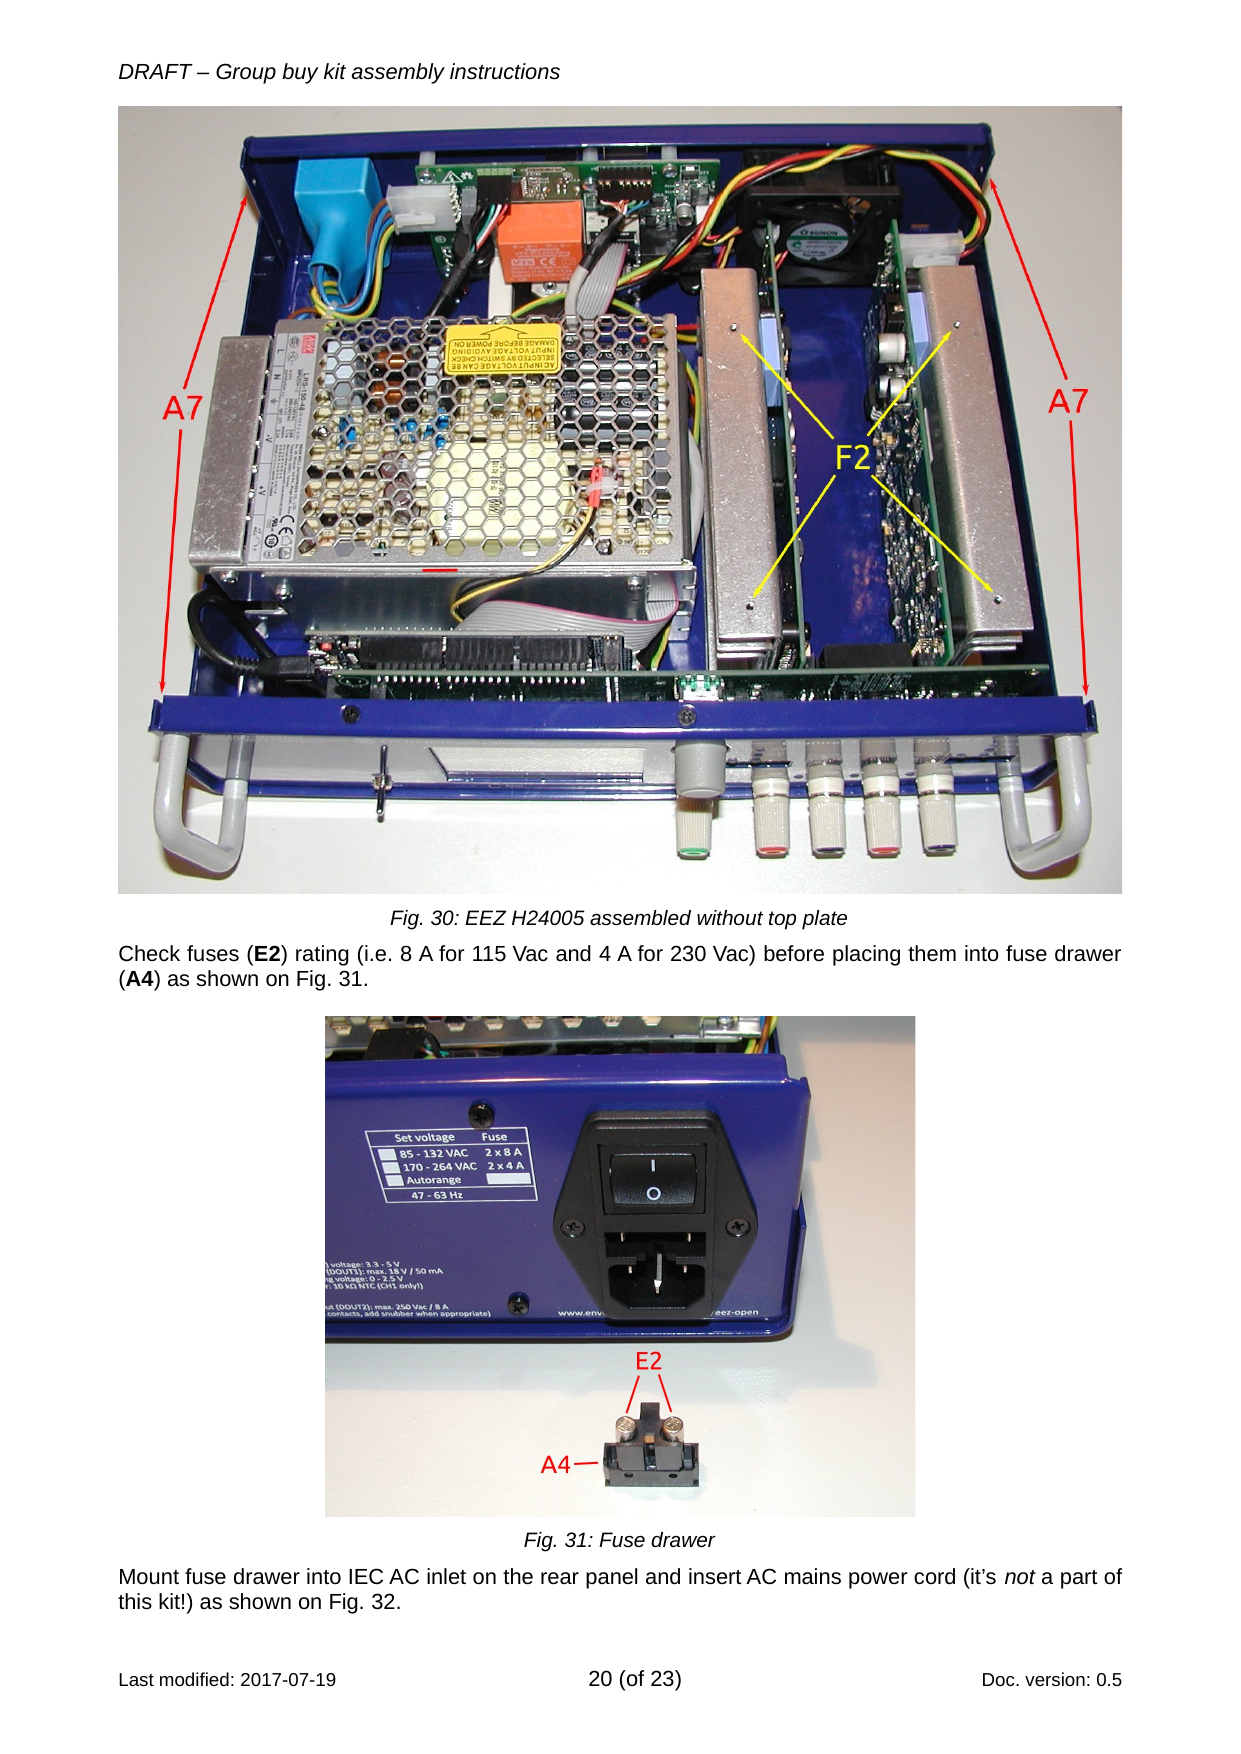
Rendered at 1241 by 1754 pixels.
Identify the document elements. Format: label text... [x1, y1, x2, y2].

picture [118, 106, 1123, 894]
text Mount fuse drawer into IEC AC inlet on the rear panel and insert AC mains power cord (it’s not a part of this kit!) as shown on Fig. 32. [118, 1517, 1122, 1614]
picture [325, 1016, 916, 1517]
text Check fuses (E2) rating (i.e. 8 A for 115 Vac and 4 A for 230 Vac) before placing them into fuse drawer (A4) as shown on Fig. 31. [118, 929, 1122, 991]
text Fig. 30: EEZ H24005 assembled without top plate [118, 894, 1122, 929]
text Fig. 31: Fuse drawer [325, 1517, 915, 1552]
